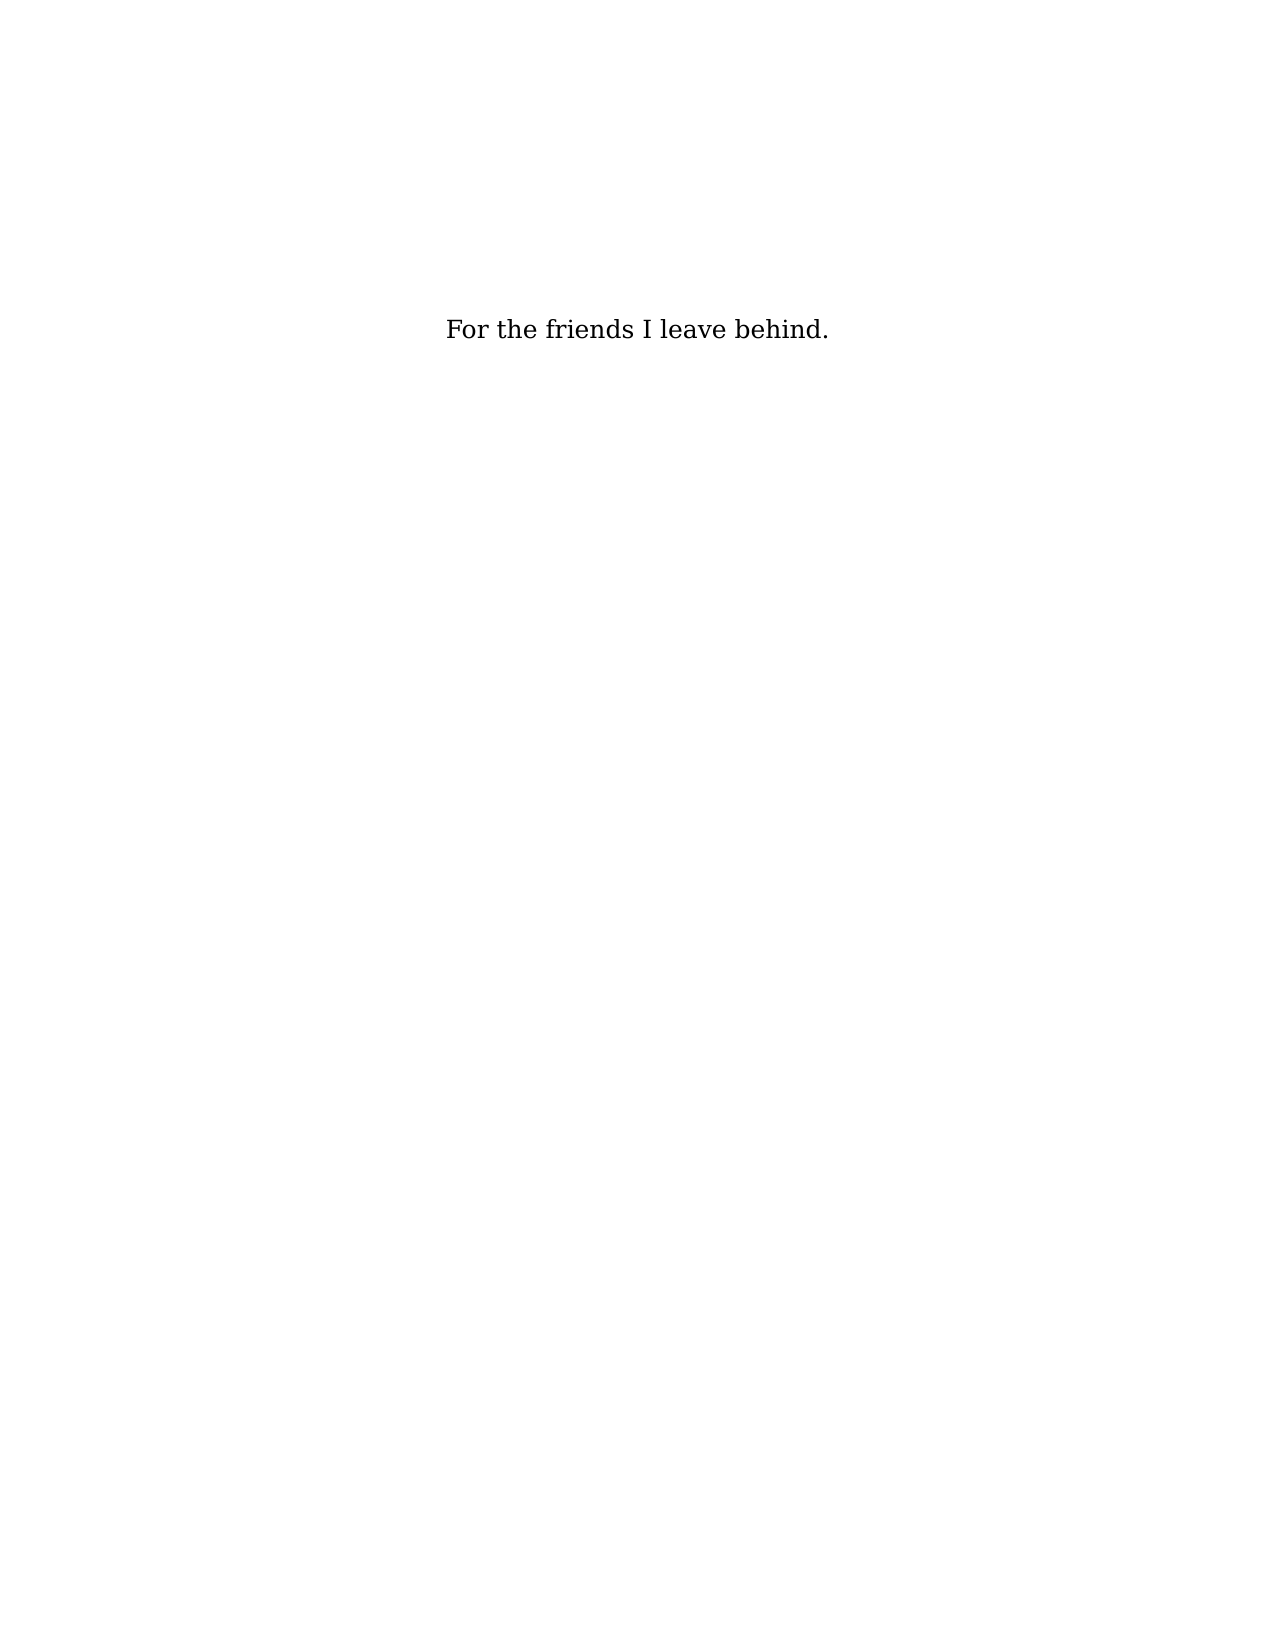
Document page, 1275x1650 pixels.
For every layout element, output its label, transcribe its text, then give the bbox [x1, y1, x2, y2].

text For the friends I leave behind. [118, 316, 1157, 345]
